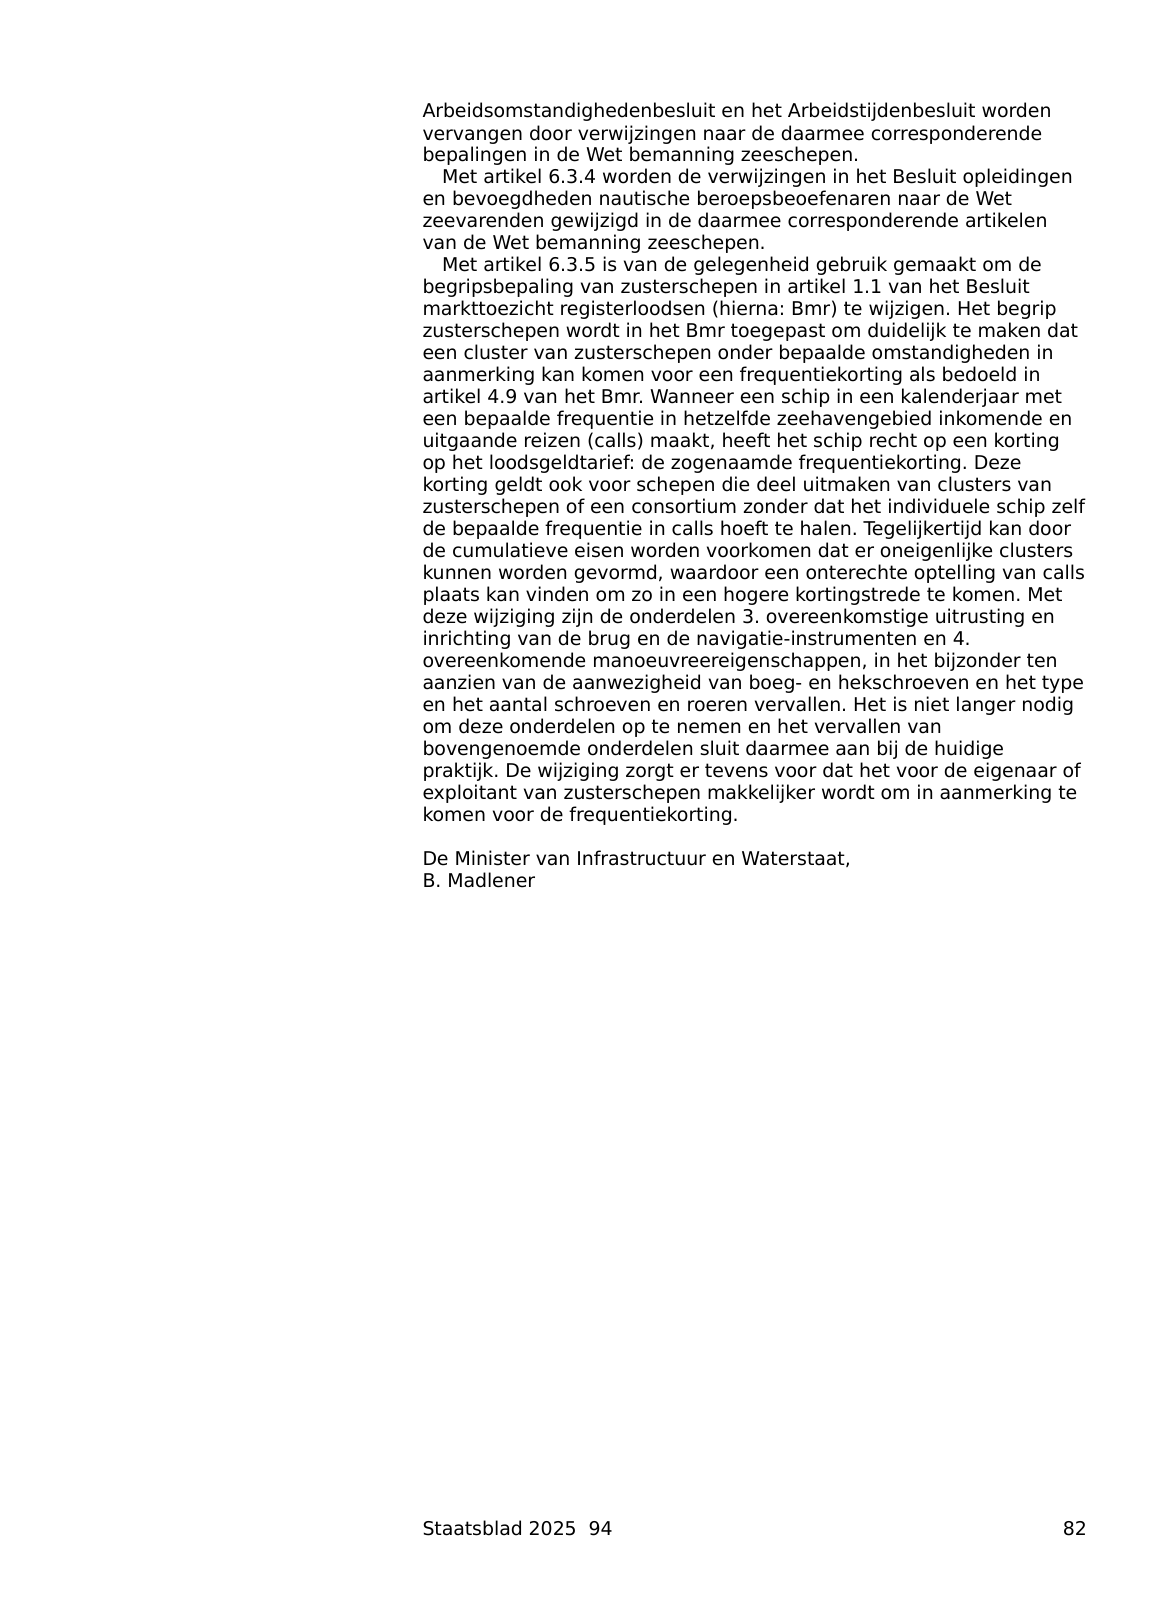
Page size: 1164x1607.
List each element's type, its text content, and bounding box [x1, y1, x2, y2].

text Arbeidsomstandighedenbesluit en het Arbeidstijdenbesluit worden vervangen door verwijzingen naar de daarmee corresponderende bepalingen in de Wet bemanning zeeschepen. [422, 100, 1087, 166]
text Met artikel 6.3.4 worden de verwijzingen in het Besluit opleidingen en bevoegdheden nautische beroepsbeoefenaren naar de Wet zeevarenden gewijzigd in de daarmee corresponderende artikelen van de Wet bemanning zeeschepen. [422, 166, 1087, 254]
text De Minister van Infrastructuur en Waterstaat, B. Madlener [422, 848, 1087, 892]
text Met artikel 6.3.5 is van de gelegenheid gebruik gemaakt om de begripsbepaling van zusterschepen in artikel 1.1 van het Besluit markttoezicht registerloodsen (hierna: Bmr) te wijzigen. Het begrip zusterschepen wordt in het Bmr toegepast om duidelijk te maken dat een cluster van zusterschepen onder bepaalde omstandigheden in aanmerking kan komen voor een frequentiekorting als bedoeld in artikel 4.9 van het Bmr. Wanneer een schip in een kalenderjaar met een bepaalde frequentie in hetzelfde zeehavengebied inkomende en uitgaande reizen (calls) maakt, heeft het schip recht op een korting op het loodsgeldtarief: de zogenaamde frequentiekorting. Deze korting geldt ook voor schepen die deel uitmaken van clusters van zusterschepen of een consortium zonder dat het individuele schip zelf de bepaalde frequentie in calls hoeft te halen. Tegelijkertijd kan door de cumulatieve eisen worden voorkomen dat er oneigenlijke clusters kunnen worden gevormd, waardoor een onterechte optelling van calls plaats kan vinden om zo in een hogere kortingstrede te komen. Met deze wijziging zijn de onderdelen 3. overeenkomstige uitrusting en inrichting van de brug en de navigatie-instrumenten en 4. overeenkomende manoeuvreereigenschappen, in het bijzonder ten aanzien van de aanwezigheid van boeg- en hekschroeven en het type en het aantal schroeven en roeren vervallen. Het is niet langer nodig om deze onderdelen op te nemen en het vervallen van bovengenoemde onderdelen sluit daarmee aan bij de huidige praktijk. De wijziging zorgt er tevens voor dat het voor de eigenaar of exploitant van zusterschepen makkelijker wordt om in aanmerking te komen voor de frequentiekorting. [422, 254, 1087, 826]
